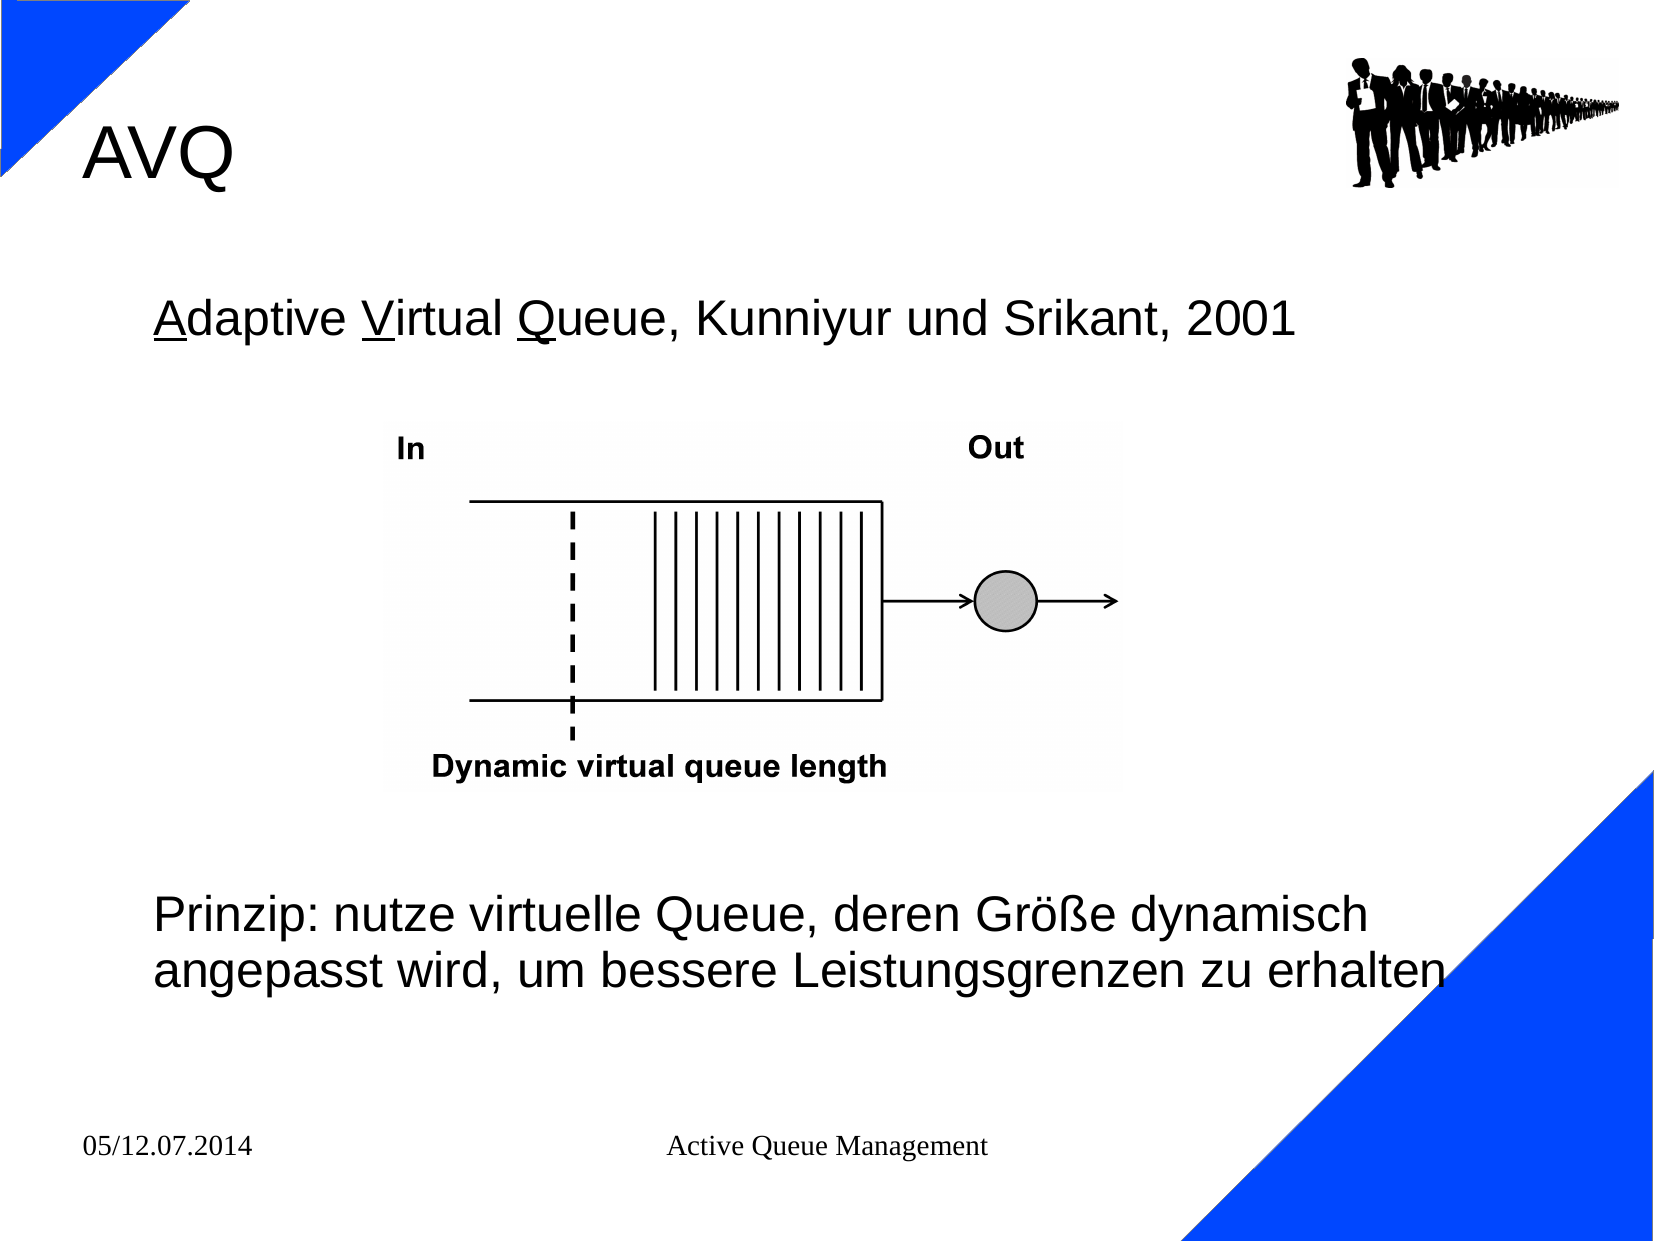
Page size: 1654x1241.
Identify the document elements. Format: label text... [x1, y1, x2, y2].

title AVQ [82, 49, 1571, 257]
list Adaptive Virtual Queue, Kunniyur und Srikant, 2001 Prinzip: nutze virtuelle Queue, deren Größe dynamisch angepasst wird, um bessere Leistungsgrenzen zu erhalten [82, 290, 1571, 1109]
picture [383, 421, 1123, 792]
text_box [0, 0, 190, 177]
text_box [1180, 770, 1654, 1241]
picture [1346, 58, 1619, 188]
